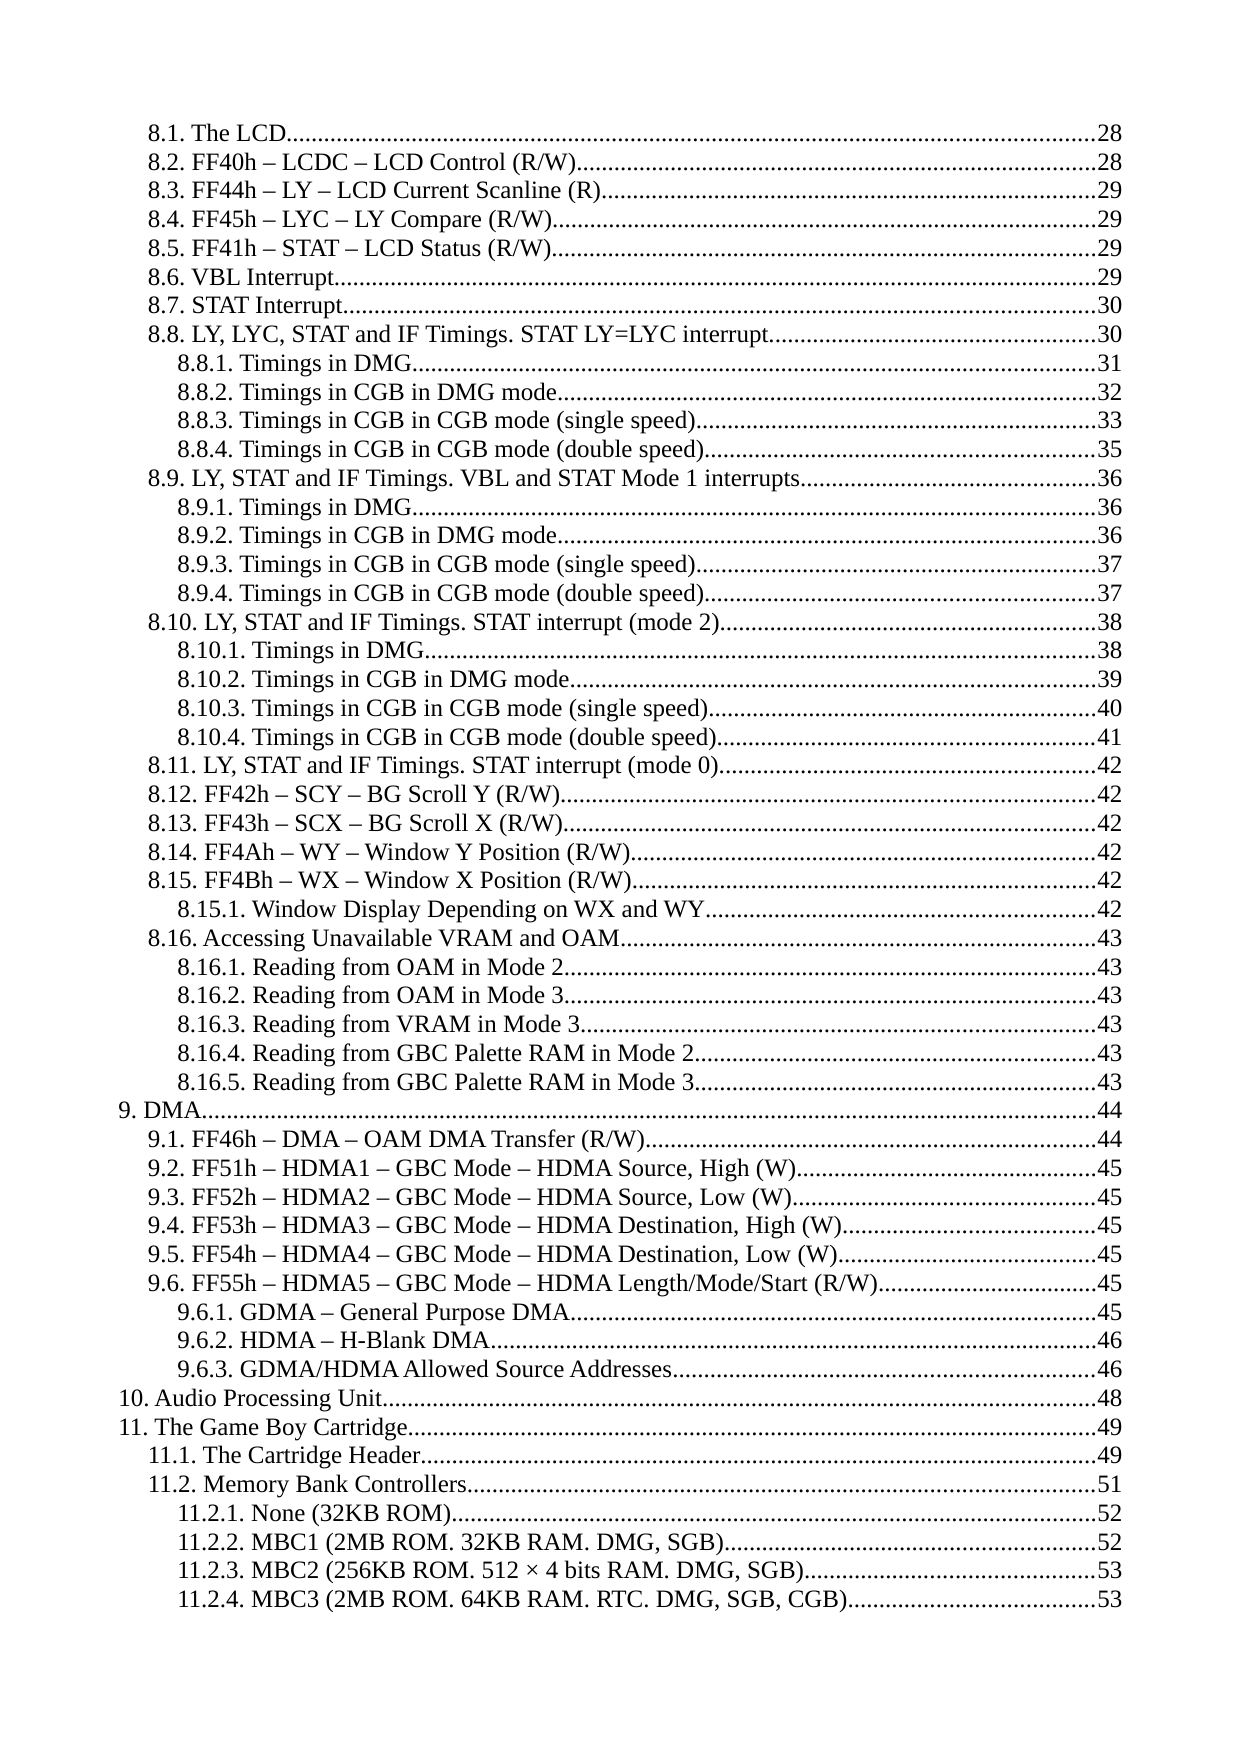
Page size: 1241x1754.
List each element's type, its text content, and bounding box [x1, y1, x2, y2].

text 11.1. The Cartridge Header 49 [148, 1441, 1122, 1469]
text 8.8. LY, LYC, STAT and IF Timings. STAT LY=LYC interrupt. 30 [148, 319, 1122, 348]
text 8.16.4. Reading from GBC Palette RAM in Mode 2 43 [177, 1038, 1122, 1067]
text 9.6.2. HDMA – H-Blank DMA 46 [177, 1326, 1122, 1354]
text 8.9.4. Timings in CGB in CGB mode (double speed) 37 [177, 578, 1122, 607]
text 8.10. LY, STAT and IF Timings. STAT interrupt (mode 2). 38 [148, 607, 1122, 636]
text 8.16. Accessing Unavailable VRAM and OAM 43 [148, 923, 1122, 952]
text 9.3. FF52h – HDMA2 – GBC Mode – HDMA Source, Low (W) 45 [148, 1182, 1122, 1211]
text 8.16.5. Reading from GBC Palette RAM in Mode 3 43 [177, 1067, 1122, 1096]
text 8.14. FF4Ah – WY – Window Y Position (R/W) 42 [148, 837, 1122, 866]
text 8.12. FF42h – SCY – BG Scroll Y (R/W) 42 [148, 779, 1122, 808]
text 11.2.2. MBC1 (2MB ROM. 32KB RAM. DMG, SGB) 52 [177, 1527, 1122, 1556]
text 8.15. FF4Bh – WX – Window X Position (R/W) 42 [148, 866, 1122, 894]
text 8.10.1. Timings in DMG 38 [177, 636, 1122, 664]
text 9. DMA 44 [118, 1096, 1122, 1124]
text 8.16.2. Reading from OAM in Mode 3 43 [177, 981, 1122, 1009]
text 8.8.2. Timings in CGB in DMG mode 32 [177, 377, 1122, 406]
text 11.2.3. MBC2 (256KB ROM. 512 × 4 bits RAM. DMG, SGB) 53 [177, 1556, 1122, 1584]
text 8.13. FF43h – SCX – BG Scroll X (R/W) 42 [148, 808, 1122, 837]
text 8.3. FF44h – LY – LCD Current Scanline (R) 29 [148, 176, 1122, 204]
text 8.6. VBL Interrupt 29 [148, 262, 1122, 291]
text 8.16.1. Reading from OAM in Mode 2 43 [177, 952, 1122, 981]
text 11.2. Memory Bank Controllers 51 [148, 1469, 1122, 1498]
text 8.1. The LCD 28 [148, 118, 1122, 147]
text 8.16.3. Reading from VRAM in Mode 3 43 [177, 1009, 1122, 1038]
text 8.8.1. Timings in DMG 31 [177, 348, 1122, 377]
text 9.5. FF54h – HDMA4 – GBC Mode – HDMA Destination, Low (W) 45 [148, 1239, 1122, 1268]
text 8.8.4. Timings in CGB in CGB mode (double speed) 35 [177, 434, 1122, 463]
text 8.4. FF45h – LYC – LY Compare (R/W) 29 [148, 204, 1122, 233]
text 8.2. FF40h – LCDC – LCD Control (R/W) 28 [148, 147, 1122, 176]
text 9.4. FF53h – HDMA3 – GBC Mode – HDMA Destination, High (W) 45 [148, 1211, 1122, 1239]
text 9.6.1. GDMA – General Purpose DMA 45 [177, 1297, 1122, 1326]
text 8.9.3. Timings in CGB in CGB mode (single speed) 37 [177, 549, 1122, 578]
text 8.9.2. Timings in CGB in DMG mode 36 [177, 521, 1122, 549]
text 9.6. FF55h – HDMA5 – GBC Mode – HDMA Length/Mode/Start (R/W) 45 [148, 1268, 1122, 1297]
text 11.2.4. MBC3 (2MB ROM. 64KB RAM. RTC. DMG, SGB, CGB) 53 [177, 1584, 1122, 1613]
text 9.2. FF51h – HDMA1 – GBC Mode – HDMA Source, High (W) 45 [148, 1153, 1122, 1182]
text 9.6.3. GDMA/HDMA Allowed Source Addresses 46 [177, 1354, 1122, 1383]
text 11. The Game Boy Cartridge 49 [118, 1412, 1122, 1441]
text 8.10.3. Timings in CGB in CGB mode (single speed) 40 [177, 693, 1122, 722]
text 8.10.4. Timings in CGB in CGB mode (double speed) 41 [177, 722, 1122, 751]
text 8.9.1. Timings in DMG 36 [177, 492, 1122, 521]
text 9.1. FF46h – DMA – OAM DMA Transfer (R/W) 44 [148, 1124, 1122, 1153]
text 11.2.1. None (32KB ROM) 52 [177, 1498, 1122, 1527]
text 8.10.2. Timings in CGB in DMG mode 39 [177, 664, 1122, 693]
text 8.9. LY, STAT and IF Timings. VBL and STAT Mode 1 interrupts. 36 [148, 463, 1122, 492]
text 8.15.1. Window Display Depending on WX and WY 42 [177, 894, 1122, 923]
text 8.11. LY, STAT and IF Timings. STAT interrupt (mode 0). 42 [148, 751, 1122, 779]
text 8.7. STAT Interrupt 30 [148, 291, 1122, 319]
text 10. Audio Processing Unit 48 [118, 1383, 1122, 1412]
text 8.5. FF41h – STAT – LCD Status (R/W) 29 [148, 233, 1122, 262]
text 8.8.3. Timings in CGB in CGB mode (single speed) 33 [177, 406, 1122, 434]
